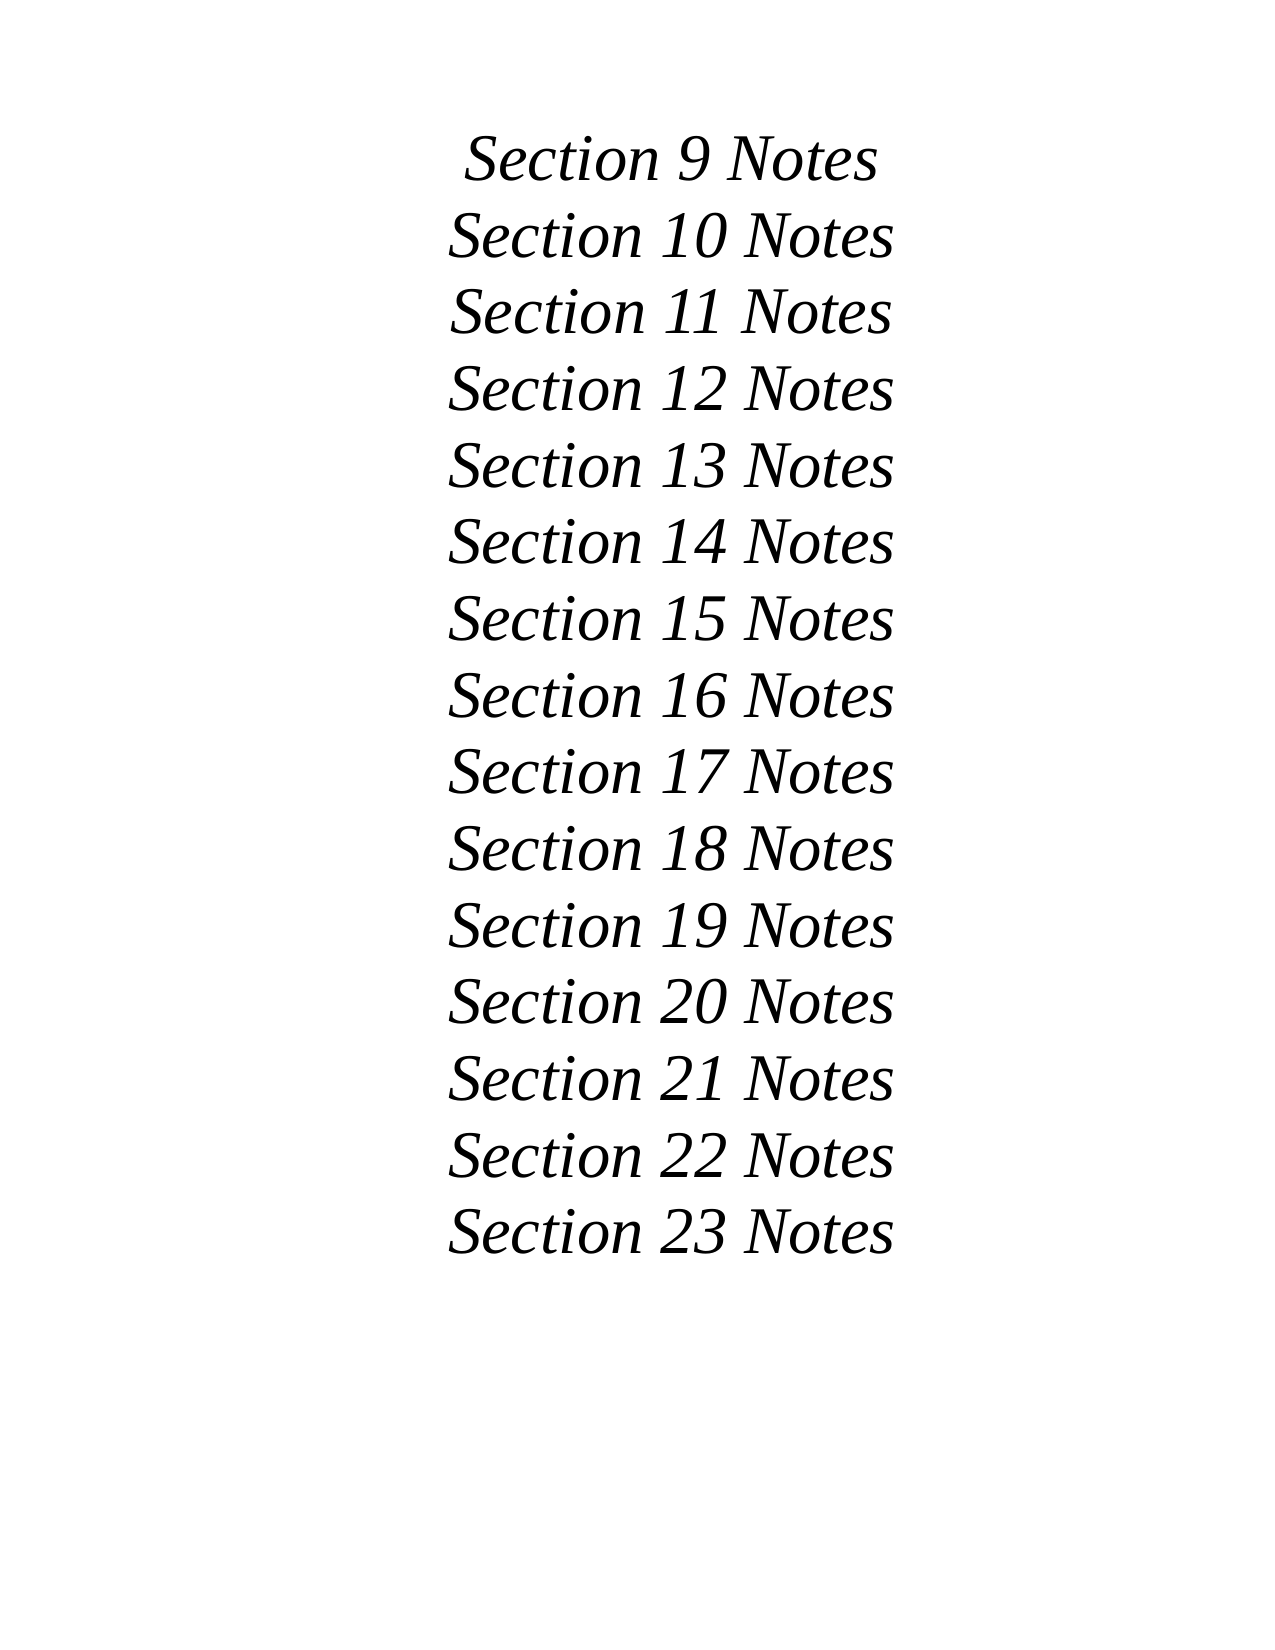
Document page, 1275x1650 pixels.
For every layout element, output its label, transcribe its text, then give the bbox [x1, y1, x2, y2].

list Section 9 Notes [156, 118, 1157, 195]
list Section 13 Notes [156, 425, 1157, 501]
list Section 20 Notes [156, 961, 1157, 1038]
list Section 10 Notes [156, 195, 1157, 271]
list Section 21 Notes [156, 1038, 1157, 1115]
list Section 16 Notes [156, 655, 1157, 731]
list Section 11 Notes [156, 271, 1157, 348]
list Section 12 Notes [156, 348, 1157, 425]
list Section 23 Notes [156, 1191, 1157, 1268]
list Section 17 Notes [156, 731, 1157, 808]
list Section 15 Notes [156, 578, 1157, 655]
list Section 18 Notes [156, 808, 1157, 885]
list Section 14 Notes [156, 501, 1157, 578]
list Section 19 Notes [156, 885, 1157, 961]
list Section 22 Notes [156, 1115, 1157, 1191]
